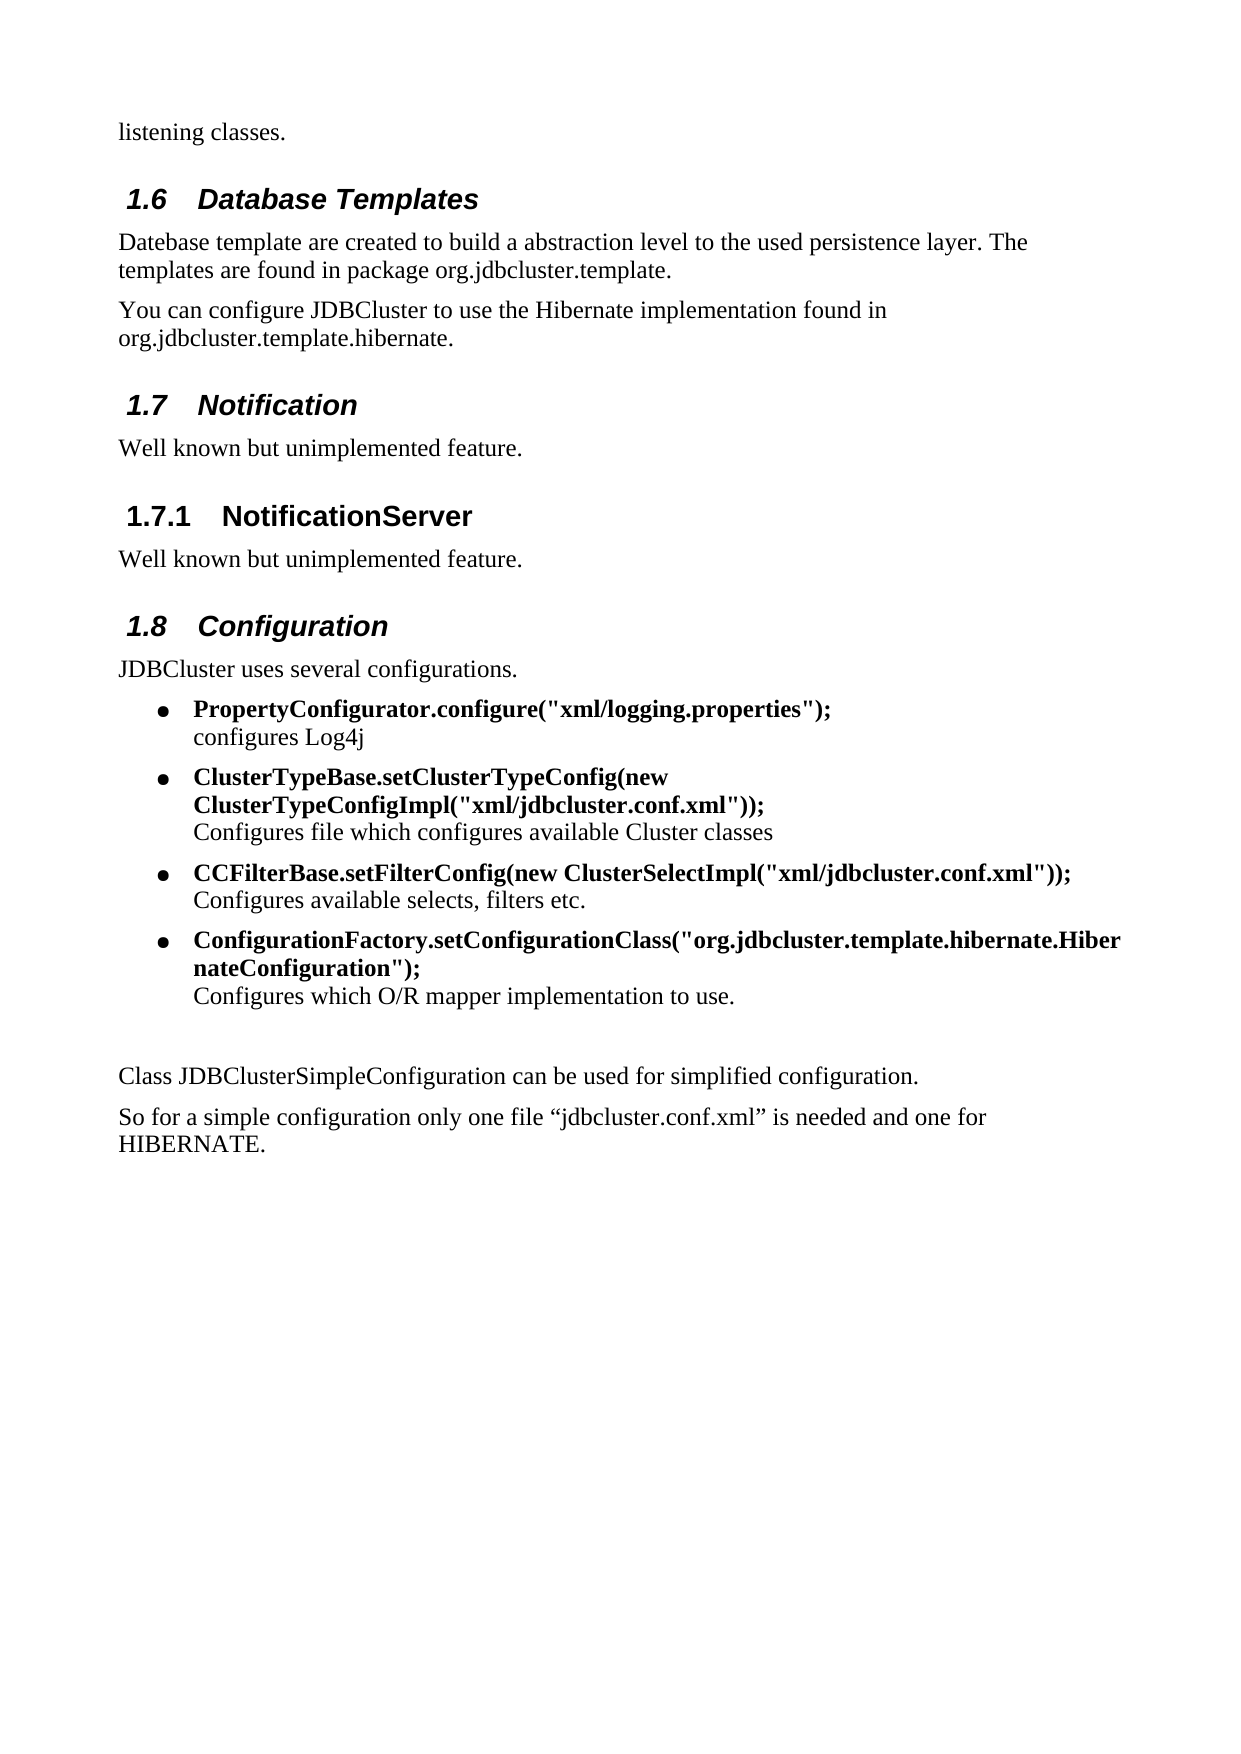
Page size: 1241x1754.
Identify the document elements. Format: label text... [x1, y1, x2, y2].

text Well known but unimplemented feature. [118, 434, 1122, 462]
text You can configure JDBCluster to use the Hibernate implementation found in org.jdbcluster.template.hibernate. [118, 296, 1122, 352]
list CCFilterBase.setFilterConfig(new ClusterSelectImpl("xml/jdbcluster.conf.xml")); Configures available selects, filters etc. [156, 859, 1122, 914]
text So for a simple configuration only one file “jdbcluster.conf.xml” is needed and one for HIBERNATE. [118, 1103, 1122, 1158]
text JDBCluster uses several configurations. [118, 655, 1122, 683]
subtitle NotificationServer [118, 499, 1122, 532]
text Well known but unimplemented feature. [118, 545, 1122, 572]
list ClusterTypeBase.setClusterTypeConfig(new ClusterTypeConfigImpl("xml/jdbcluster.conf.xml")); Configures file which configures available Cluster classes [156, 763, 1122, 846]
list PropertyConfigurator.configure("xml/logging.properties"); configures Log4j [156, 695, 1122, 751]
subtitle Configuration [118, 610, 1122, 642]
text Datebase template are created to build a abstraction level to the used persistence layer. The templates are found in package org.jdbcluster.template. [118, 228, 1122, 284]
subtitle Notification [118, 389, 1122, 422]
text listening classes. [118, 118, 1122, 146]
subtitle Database Templates [118, 183, 1122, 216]
list ConfigurationFactory.setConfigurationClass("org.jdbcluster.template.hibernate.HibernateConfiguration"); Configures which O/R mapper implementation to use. [156, 927, 1122, 1010]
text Class JDBClusterSimpleConfiguration can be used for simplified configuration. [118, 1062, 1122, 1090]
